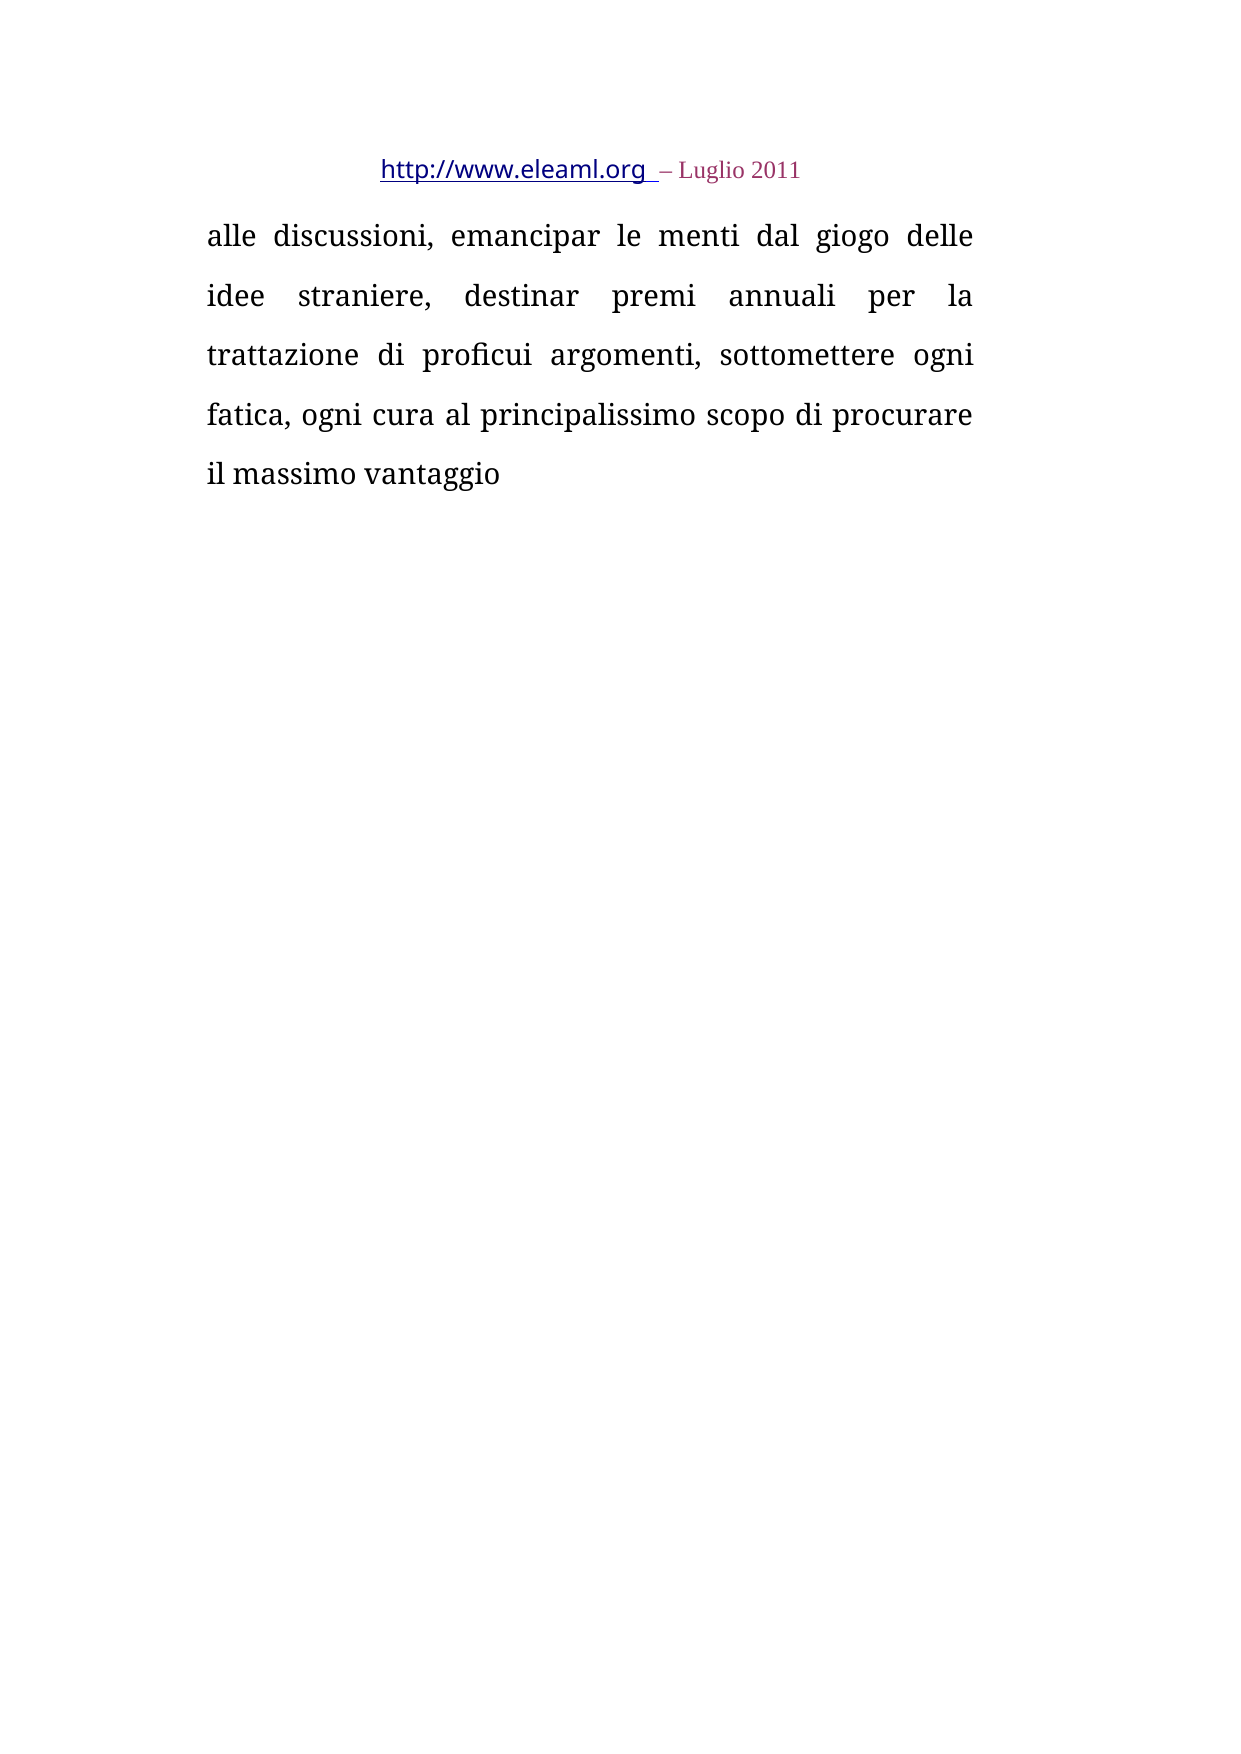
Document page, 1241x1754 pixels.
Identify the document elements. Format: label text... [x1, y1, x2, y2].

text alle discussioni, emancipar le menti dal giogo delle idee straniere, destinar premi annuali per la trattazione di proficui argomenti, sottomettere ogni fatica, ogni cura al principalissimo scopo di procurare il massimo vantaggio [207, 215, 974, 493]
